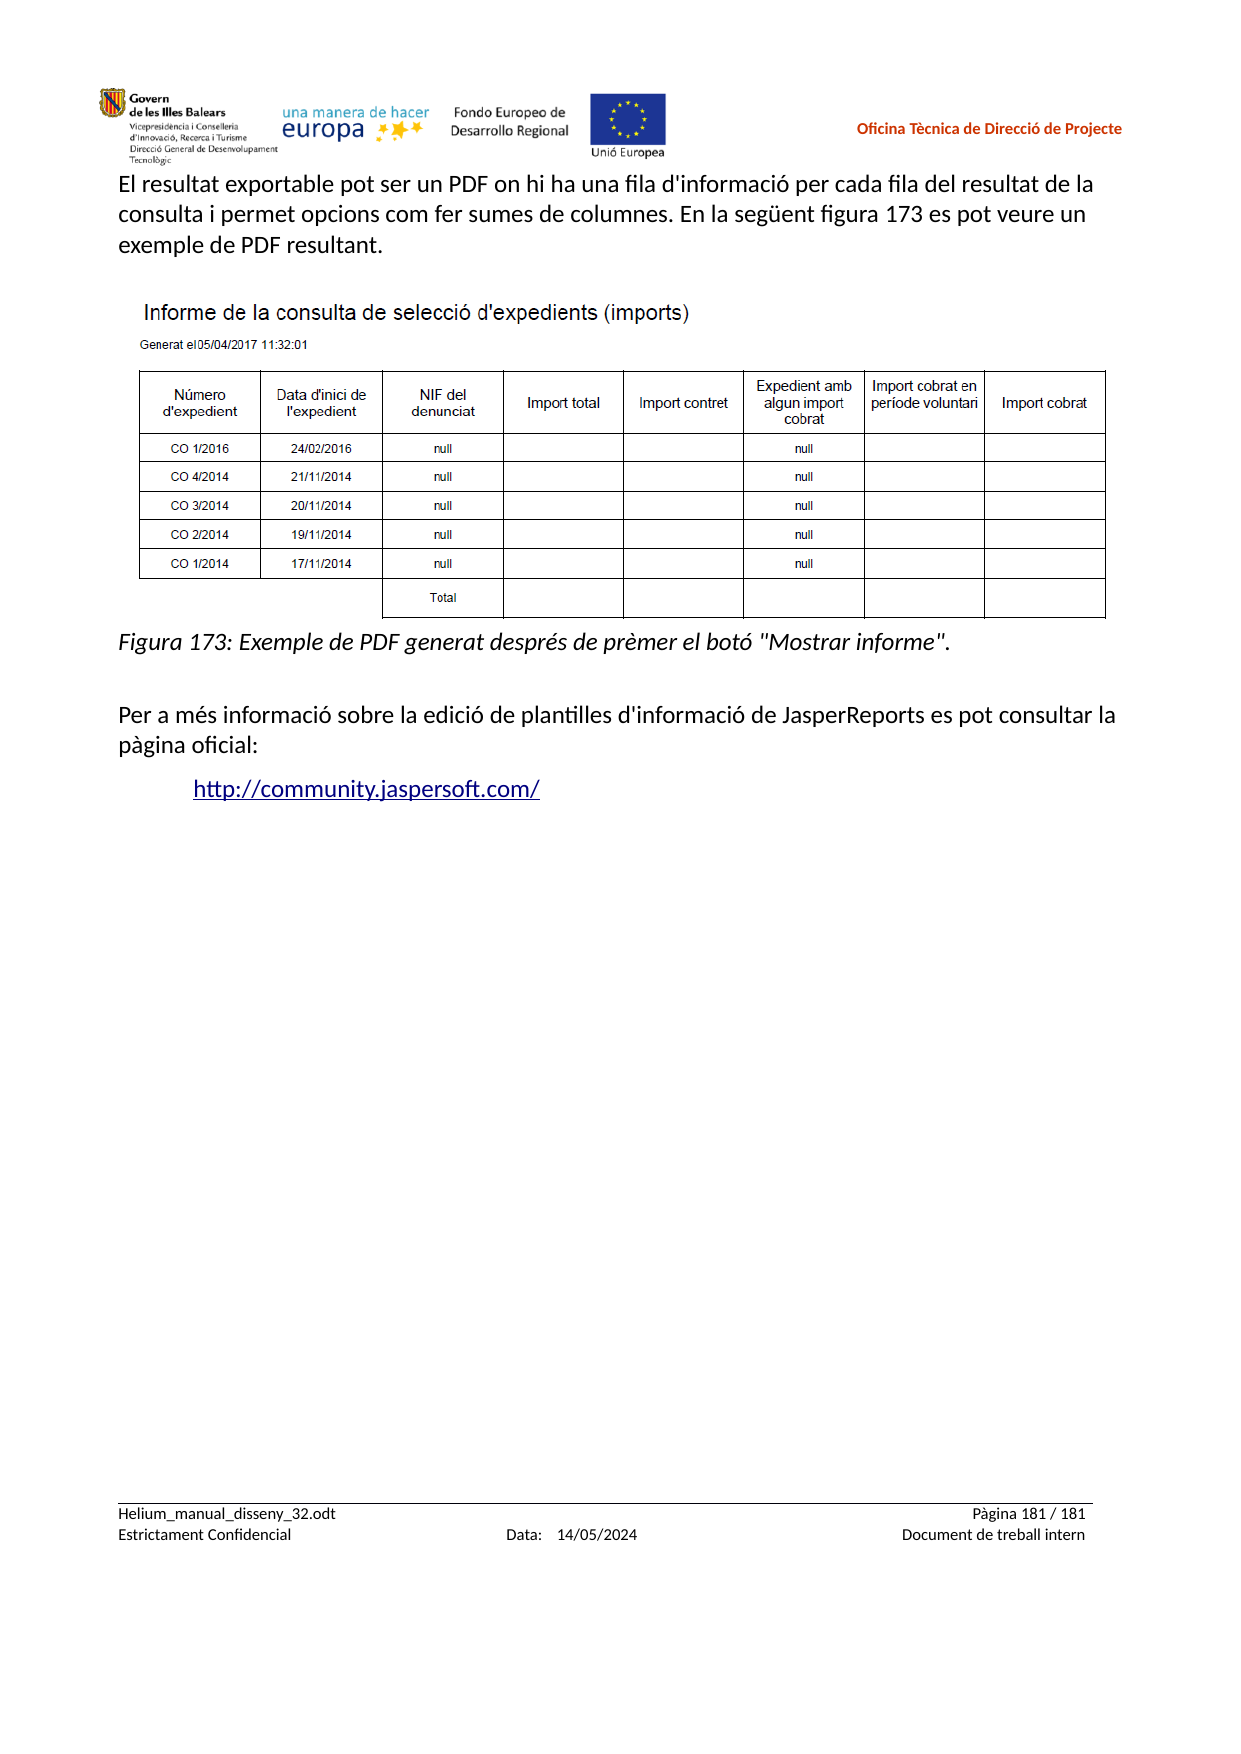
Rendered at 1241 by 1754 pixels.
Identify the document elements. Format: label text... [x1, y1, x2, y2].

text Figura 173: Exemple de PDF generat després de prèmer el botó "Mostrar informe". [118, 626, 1122, 656]
text http://community.jaspersoft.com/ [118, 773, 1122, 803]
text Per a més informació sobre la edició de plantilles d'informació de JasperReports es pot consultar la pàgina oficial: [118, 699, 1122, 760]
picture [118, 284, 1123, 626]
text El resultat exportable pot ser un PDF on hi ha una fila d'informació per cada fila del resultat de la consulta i permet opcions com fer sumes de columnes. En la següent figura 173 es pot veure un exemple de PDF resultant. [118, 168, 1122, 259]
picture [99, 87, 668, 166]
